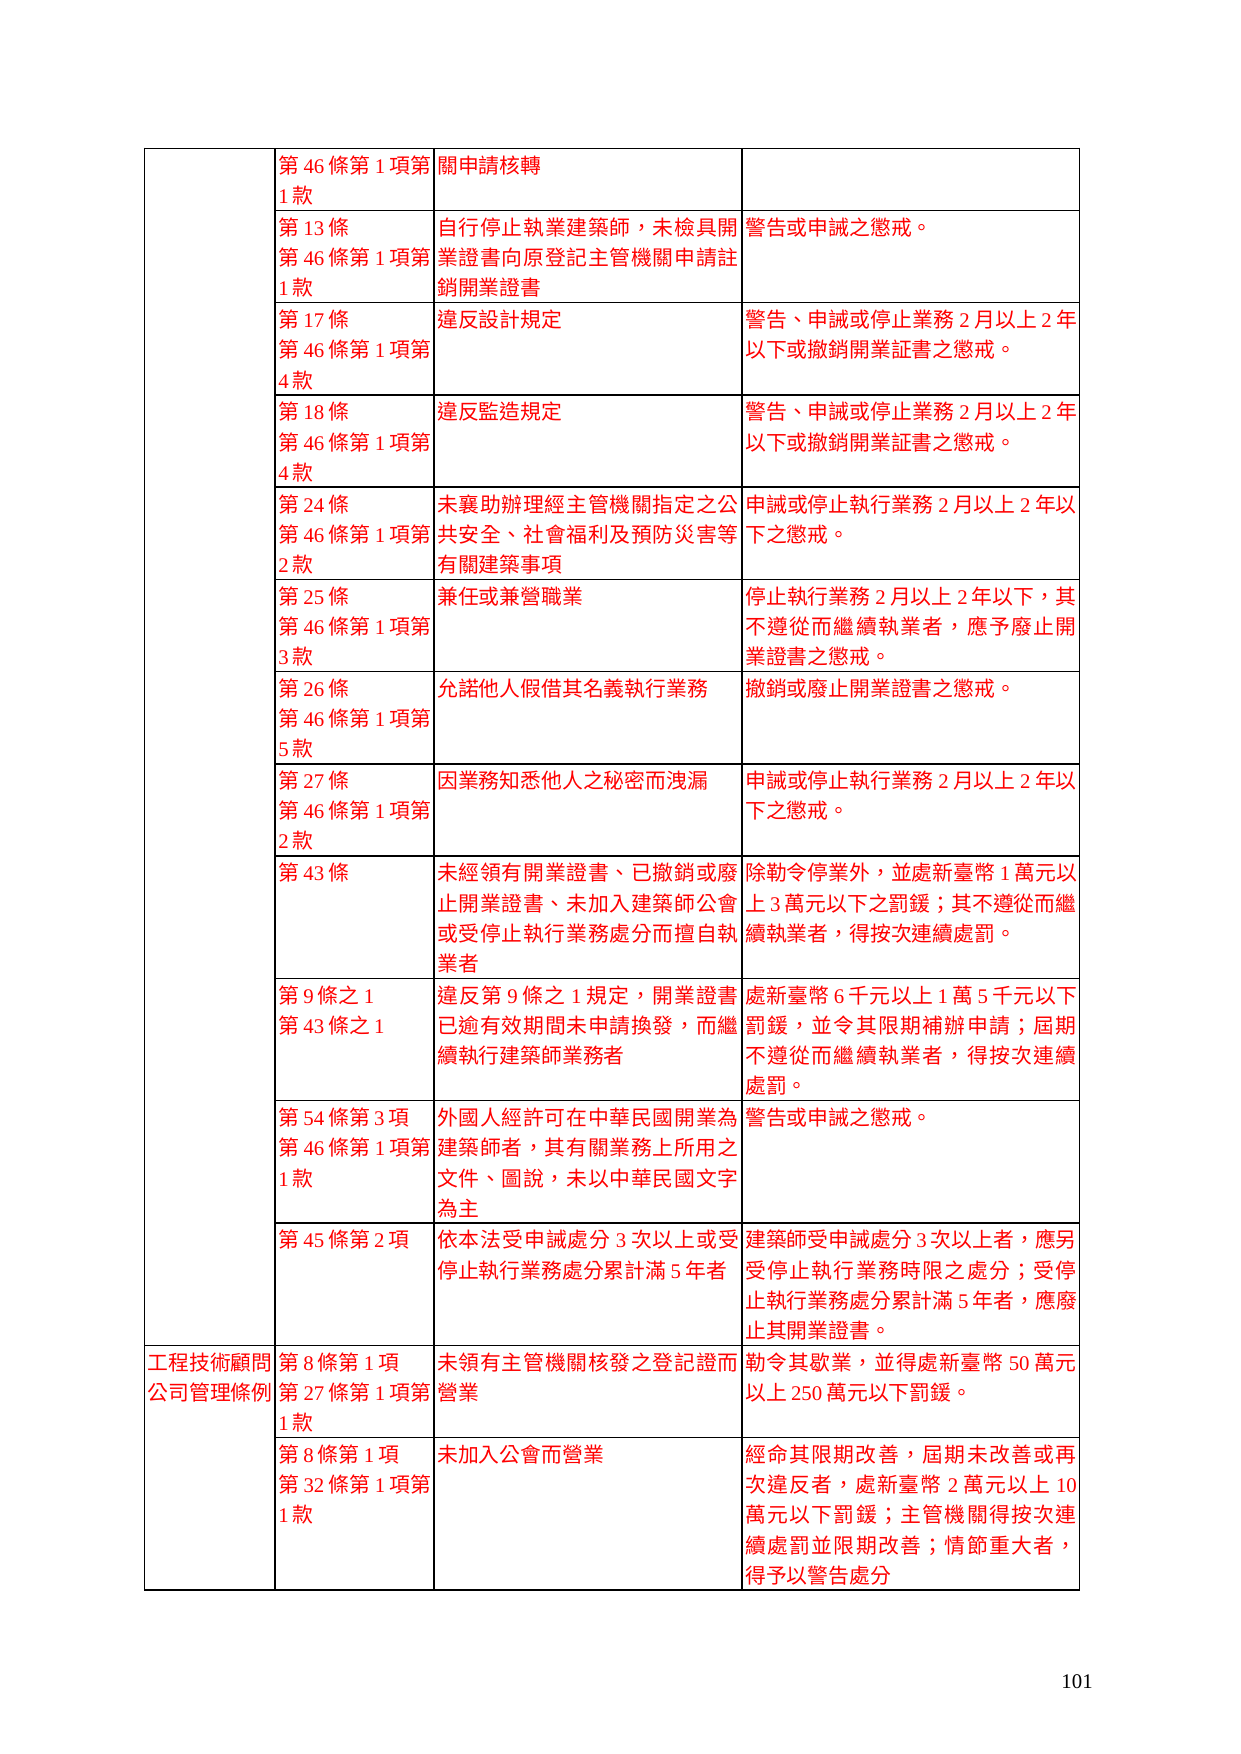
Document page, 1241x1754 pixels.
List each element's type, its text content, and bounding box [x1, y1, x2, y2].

table_cell 第46條第1項第1款 [276, 149, 433, 210]
table_cell 第13條 第46條第1項第1款 [276, 211, 433, 302]
table_cell 經命其限期改善，屆期未改善或再次違反者，處新臺幣2萬元以上10萬元以下罰鍰；主管機關得按次連續處罰並限期改善；情節重大者，得予以警告處分 [743, 1438, 1079, 1589]
table_cell 警告、申誡或停止業務2月以上2年以下或撤銷開業証書之懲戒。 [743, 303, 1079, 394]
table_cell 未領有主管機關核發之登記證而營業 [435, 1346, 741, 1437]
table_cell 勒令其歇業，並得處新臺幣50萬元以上250萬元以下罰鍰。 [743, 1346, 1079, 1437]
table_cell 允諾他人假借其名義執行業務 [435, 672, 741, 763]
table_cell 申誡或停止執行業務2月以上2年以下之懲戒。 [743, 765, 1079, 855]
table_cell 依本法受申誡處分3次以上或受停止執行業務處分累計滿5年者 [435, 1224, 741, 1344]
table_cell 除勒令停業外，並處新臺幣1萬元以上3萬元以下之罰鍰；其不遵從而繼續執業者，得按次連續處罰。 [743, 857, 1079, 977]
table_cell 申誡或停止執行業務2月以上2年以下之懲戒。 [743, 488, 1079, 578]
table_cell [145, 149, 274, 1344]
table_cell [743, 149, 1079, 210]
table_cell 第18條 第46條第1項第4款 [276, 396, 433, 486]
table_cell 停止執行業務2月以上2年以下，其不遵從而繼續執業者，應予廢止開業證書之懲戒。 [743, 580, 1079, 671]
table_cell 未加入公會而營業 [435, 1438, 741, 1589]
table_cell 關申請核轉 [435, 149, 741, 210]
table_cell 處新臺幣6千元以上1萬5千元以下罰鍰，並令其限期補辦申請；屆期不遵從而繼續執業者，得按次連續處罰。 [743, 979, 1079, 1100]
table_cell 第8條第1項 第27條第1項第1款 [276, 1346, 433, 1437]
table_cell 撤銷或廢止開業證書之懲戒。 [743, 672, 1079, 763]
table_cell 違反設計規定 [435, 303, 741, 394]
table_cell 第24條 第46條第1項第2款 [276, 488, 433, 578]
table_cell 第27條 第46條第1項第2款 [276, 765, 433, 855]
table_cell 未經領有開業證書、已撤銷或廢止開業證書、未加入建築師公會或受停止執行業務處分而擅自執業者 [435, 857, 741, 977]
table_cell 自行停止執業建築師，未檢具開業證書向原登記主管機關申請註銷開業證書 [435, 211, 741, 302]
table_cell 第54條第3項 第46條第1項第1款 [276, 1101, 433, 1222]
table_cell 第9條之1 第43條之1 [276, 979, 433, 1100]
table_cell 未襄助辦理經主管機關指定之公共安全、社會福利及預防災害等有關建築事項 [435, 488, 741, 578]
table_cell 第25條 第46條第1項第3款 [276, 580, 433, 671]
table_cell 第8條第1項 第32條第1項第1款 [276, 1438, 433, 1589]
table_cell 外國人經許可在中華民國開業為建築師者，其有關業務上所用之文件、圖說，未以中華民國文字為主 [435, 1101, 741, 1222]
table_cell 違反第9條之1規定，開業證書已逾有效期間未申請換發，而繼續執行建築師業務者 [435, 979, 741, 1100]
table_cell 工程技術顧問公司管理條例 [145, 1346, 274, 1589]
table_cell 第45條第2項 [276, 1224, 433, 1344]
table_cell 第17條 第46條第1項第4款 [276, 303, 433, 394]
table_cell 兼任或兼營職業 [435, 580, 741, 671]
table_cell 違反監造規定 [435, 396, 741, 486]
table_cell 警告或申誡之懲戒。 [743, 1101, 1079, 1222]
table_cell 第26條 第46條第1項第5款 [276, 672, 433, 763]
table_cell 第43條 [276, 857, 433, 977]
table_cell 因業務知悉他人之秘密而洩漏 [435, 765, 741, 855]
table_cell 警告、申誡或停止業務2月以上2年以下或撤銷開業証書之懲戒。 [743, 396, 1079, 486]
table_cell 警告或申誡之懲戒。 [743, 211, 1079, 302]
table_cell 建築師受申誡處分3次以上者，應另受停止執行業務時限之處分；受停止執行業務處分累計滿5年者，應廢止其開業證書。 [743, 1224, 1079, 1344]
